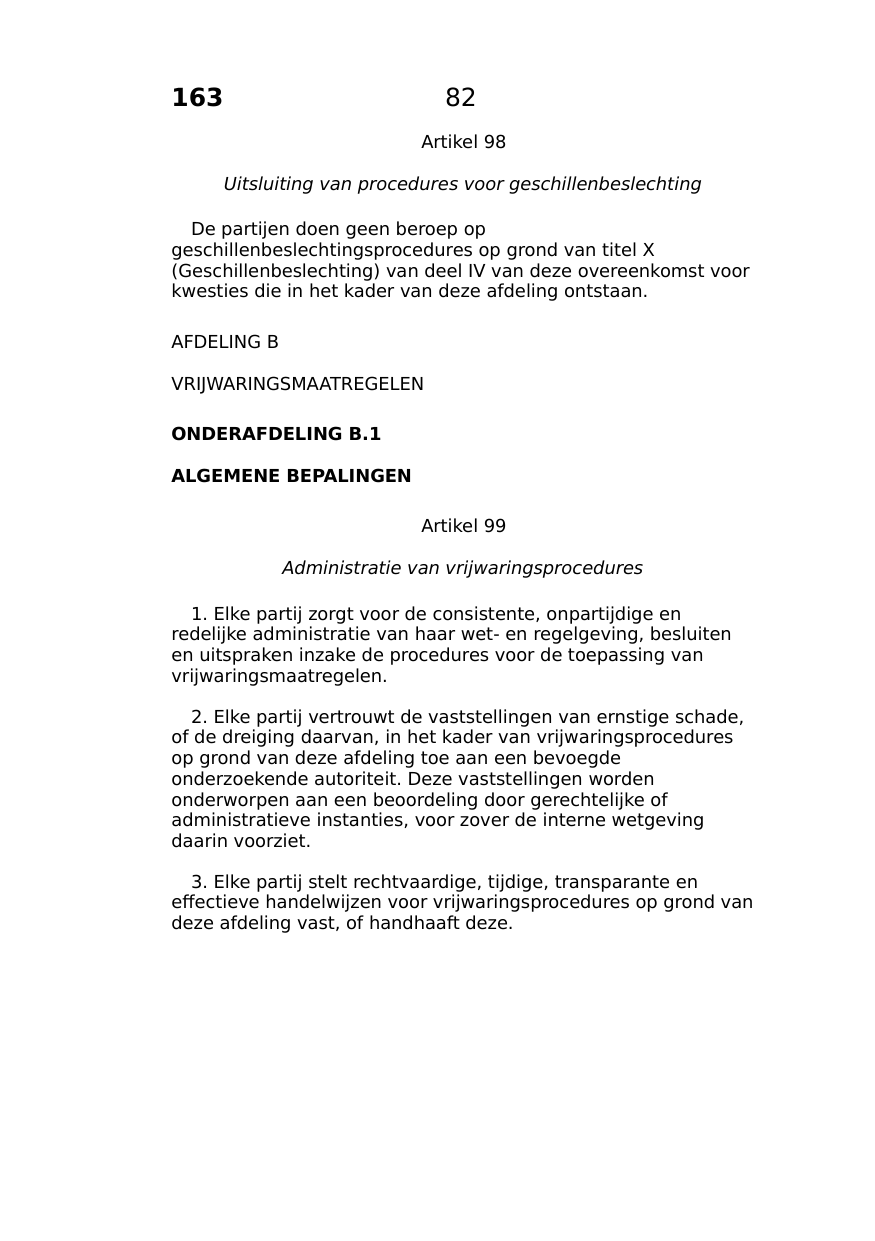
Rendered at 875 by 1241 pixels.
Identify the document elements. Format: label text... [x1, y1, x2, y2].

subtitle Artikel 98 Uitsluiting van procedures voor geschillenbeslechting [171, 132, 756, 194]
subtitle ONDERAFDELING B.1 ALGEMENE BEPALINGEN [171, 424, 756, 486]
subtitle AFDELING B VRIJWARINGSMAATREGELEN [171, 332, 756, 394]
text 3. Elke partij stelt rechtvaardige, tijdige, transparante en effectieve handelwijzen voor vrijwaringsprocedures op grond van deze afdeling vast, of handhaaft deze. [171, 872, 756, 934]
text De partijen doen geen beroep op geschillenbeslechtingsprocedures op grond van titel X (Geschillenbeslechting) van deel IV van deze overeenkomst voor kwesties die in het kader van deze afdeling ontstaan. [171, 219, 756, 302]
text 1. Elke partij zorgt voor de consistente, onpartijdige en redelijke administratie van haar wet- en regelgeving, besluiten en uitspraken inzake de procedures voor de toepassing van vrijwaringsmaatregelen. [171, 603, 756, 686]
subtitle Artikel 99 Administratie van vrijwaringsprocedures [171, 516, 756, 578]
text 2. Elke partij vertrouwt de vaststellingen van ernstige schade, of de dreiging daarvan, in het kader van vrijwaringsprocedures op grond van deze afdeling toe aan een bevoegde onderzoekende autoriteit. Deze vaststellingen worden onderworpen aan een beoordeling door gerechtelijke of administratieve instanties, voor zover de interne wetgeving daarin voorziet. [171, 706, 756, 852]
